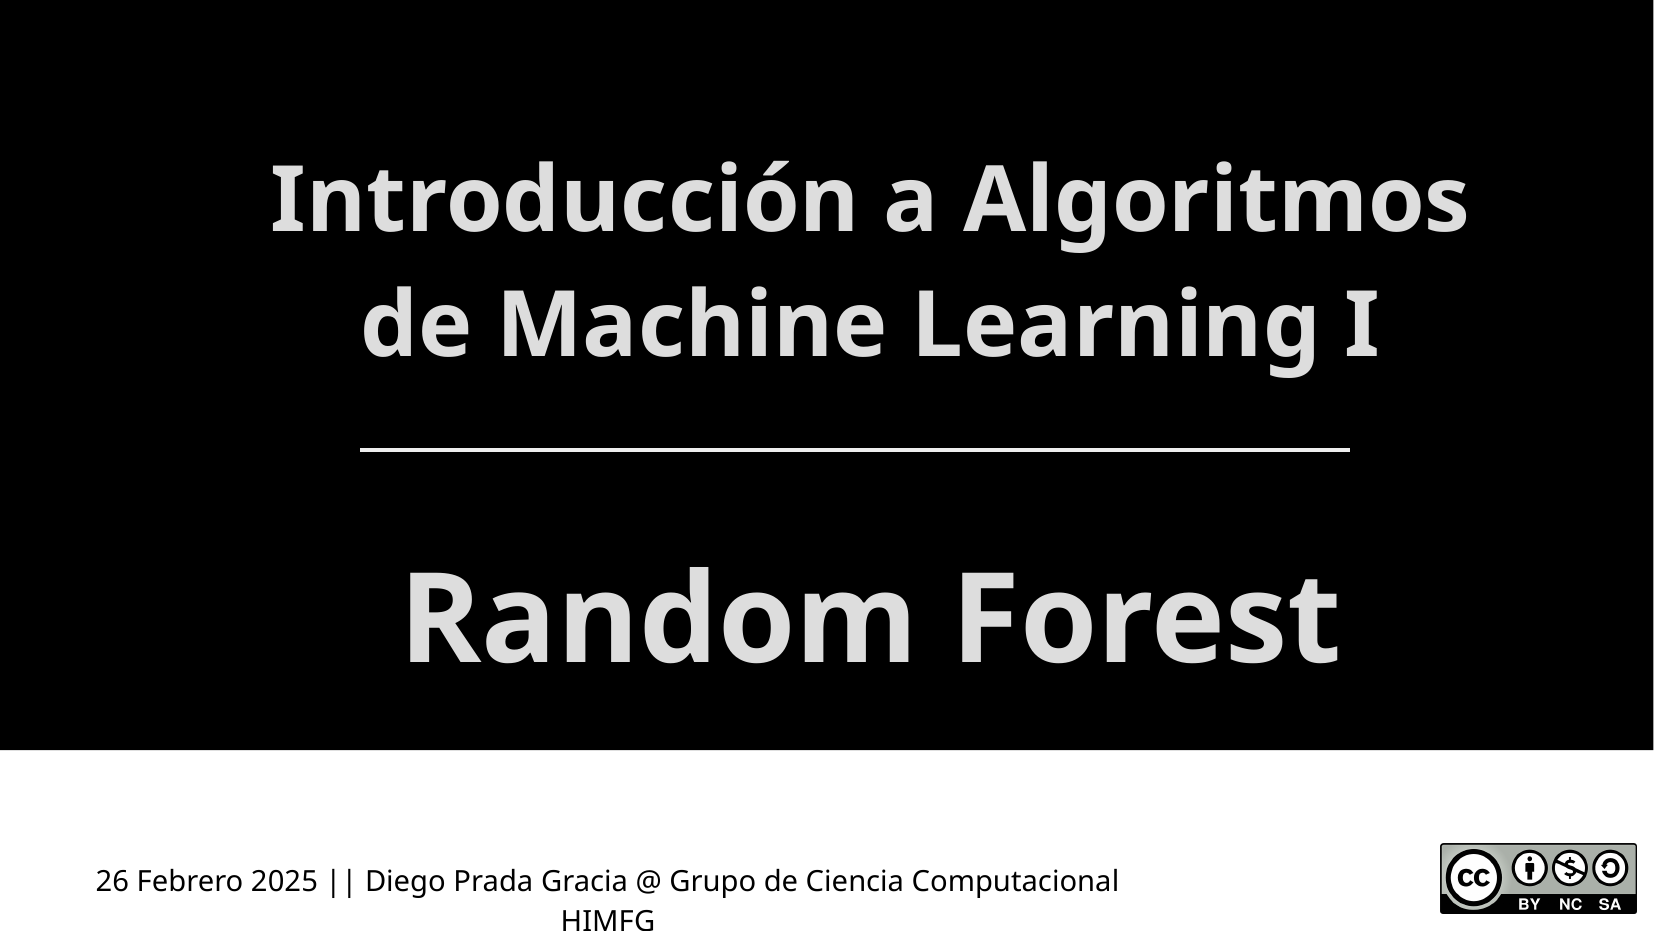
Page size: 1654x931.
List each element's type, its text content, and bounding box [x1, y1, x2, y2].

text_box Random Forest [211, 521, 1531, 687]
text_box 26 Febrero 2025 || Diego Prada Gracia @ Grupo de Ciencia Computacional HIMFG [45, 853, 1171, 931]
picture [1440, 843, 1637, 914]
text_box Introducción a Algoritmos de Machine Learning I [211, 125, 1531, 479]
text_box [0, 0, 1654, 751]
